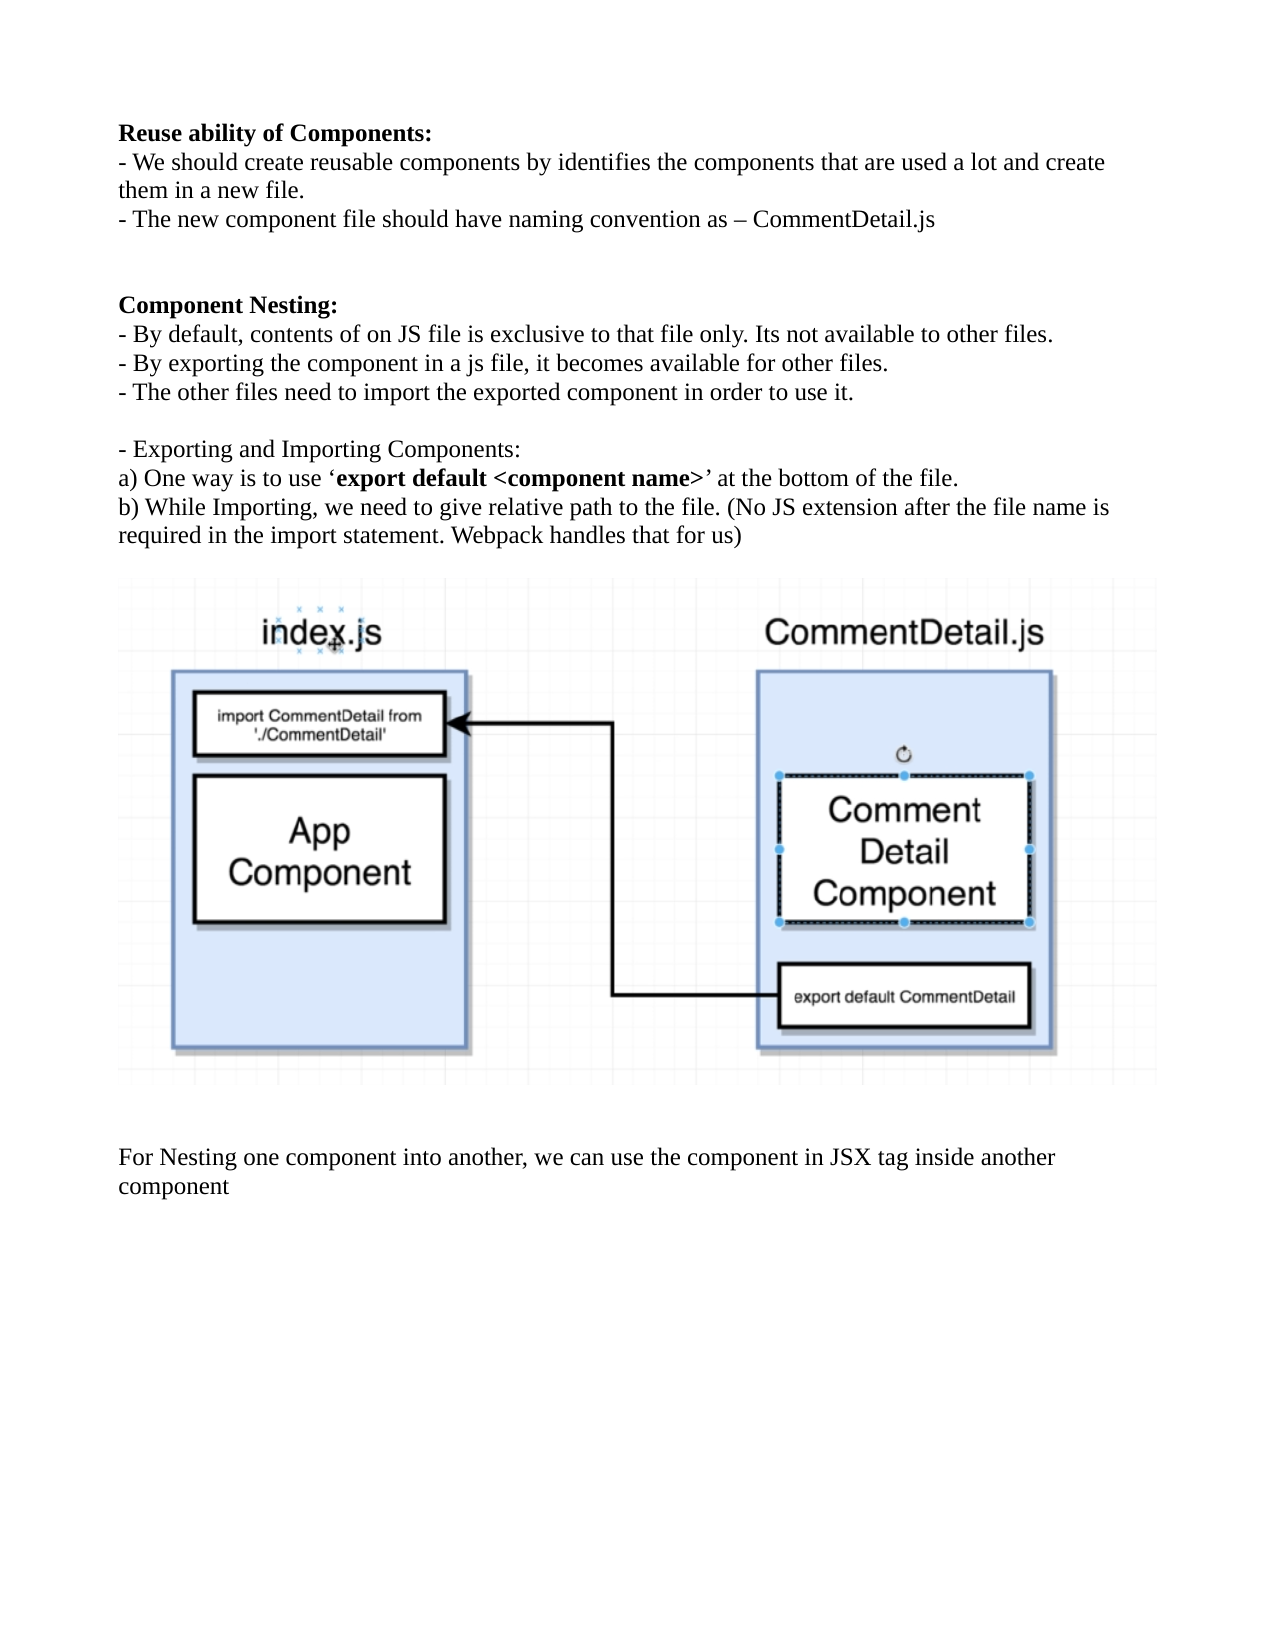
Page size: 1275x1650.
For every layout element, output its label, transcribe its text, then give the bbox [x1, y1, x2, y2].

text - By default, contents of on JS file is exclusive to that file only. Its not available to other files. [118, 319, 1157, 348]
text Component Nesting: [118, 291, 1157, 319]
text - The new component file should have naming convention as – CommentDetail.js [118, 204, 1157, 233]
text - By exporting the component in a js file, it becomes available for other files. [118, 348, 1157, 377]
text Reuse ability of Components: [118, 118, 1157, 147]
text For Nesting one component into another, we can use the component in JSX tag inside another component [118, 1142, 1157, 1200]
text - The other files need to import the exported component in order to use it. [118, 377, 1157, 406]
text - We should create reusable components by identifies the components that are used a lot and create them in a new file. [118, 147, 1157, 204]
picture [118, 578, 1157, 1085]
text b) While Importing, we need to give relative path to the file. (No JS extension after the file name is required in the import statement. Webpack handles that for us) [118, 492, 1157, 549]
text - Exporting and Importing Components: [118, 434, 1157, 463]
text a) One way is to use ‘export default <component name>’ at the bottom of the file. [118, 463, 1157, 492]
